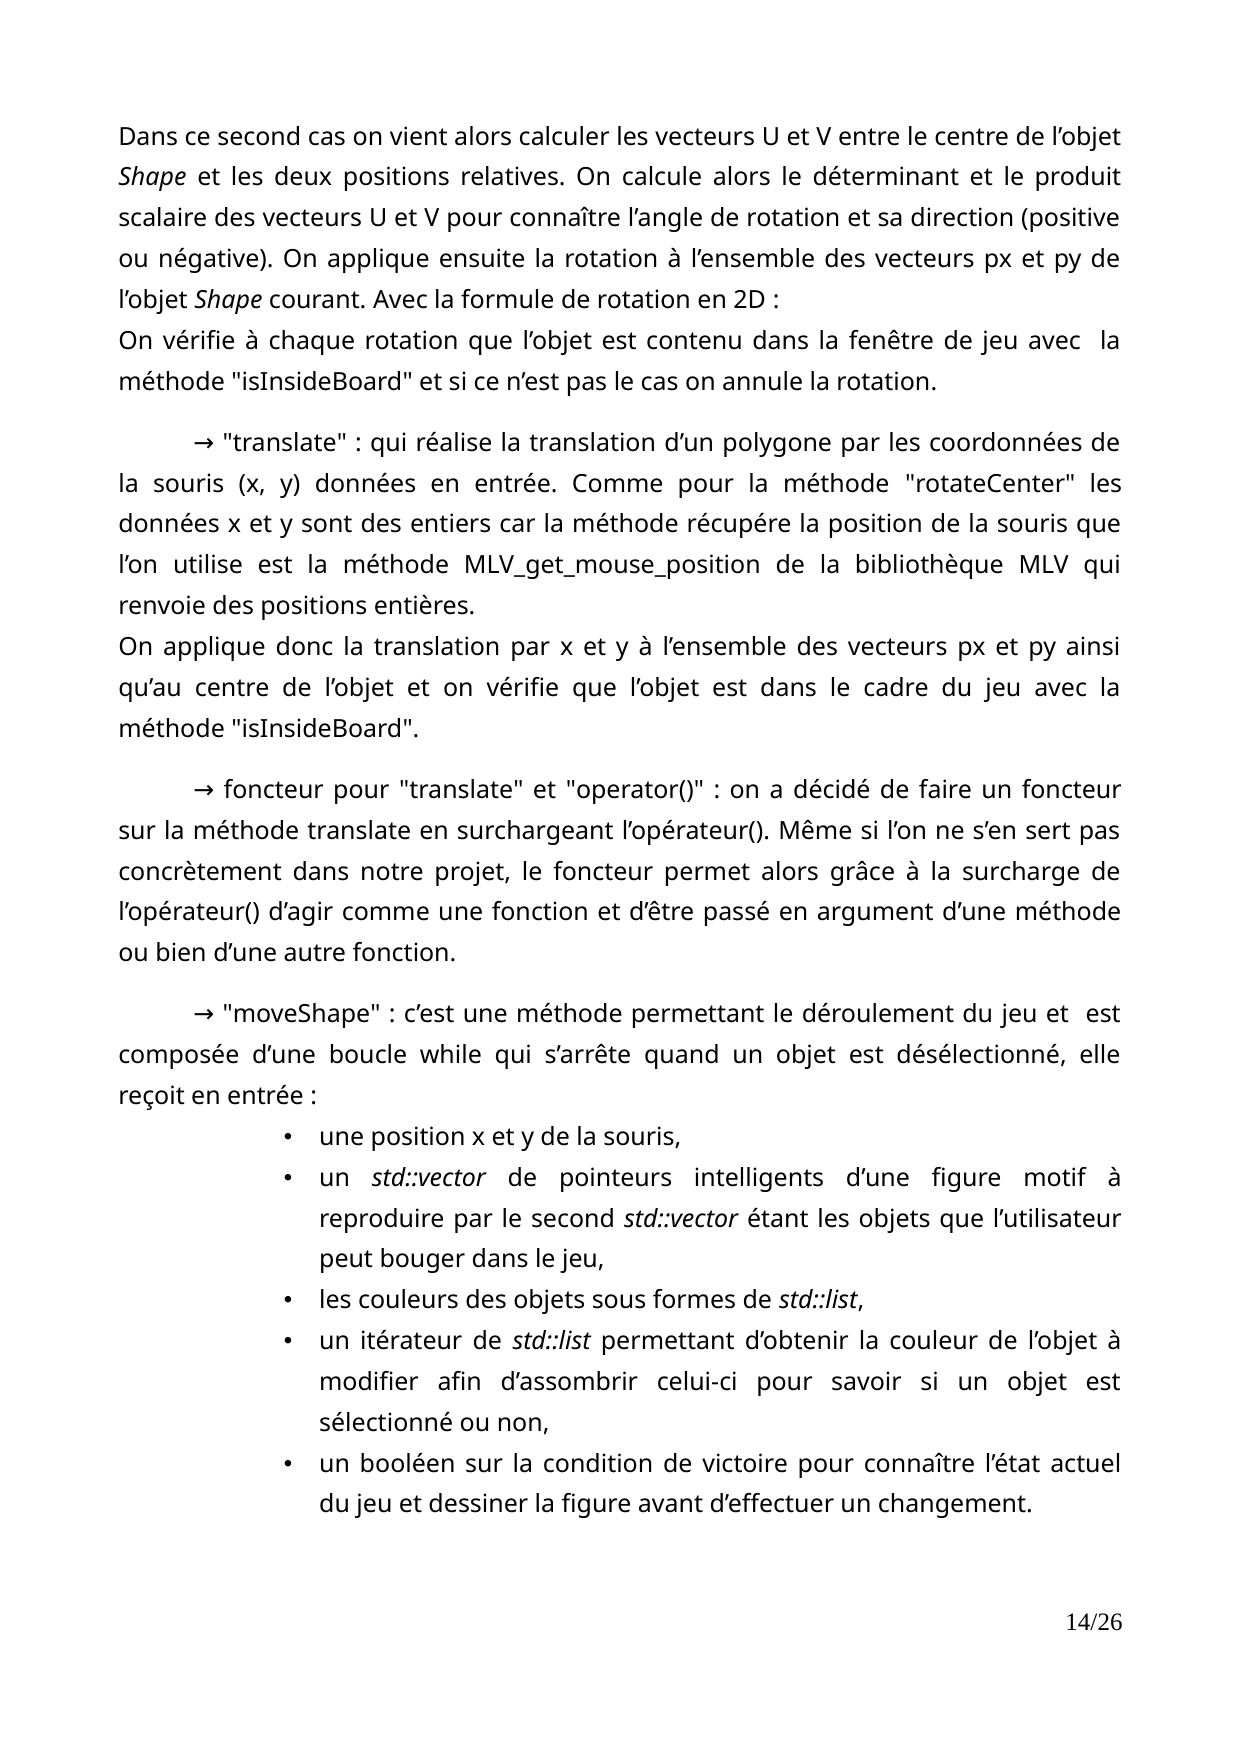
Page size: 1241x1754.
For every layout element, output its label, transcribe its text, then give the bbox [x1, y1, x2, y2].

list Dans ce second cas on vient alors calculer les vecteurs U et V entre le centre de l’objet Shape et les deux positions relatives. On calcule alors le déterminant et le produit scalaire des vecteurs U et V pour connaître l’angle de rotation et sa direction (positive ou négative). On applique ensuite la rotation à l’ensemble des vecteurs px et py de l’objet Shape courant. Avec la formule de rotation en 2D : [118, 118, 1122, 316]
text → "translate" : qui réalise la translation d’un polygone par les coordonnées de la souris (x, y) données en entrée. Comme pour la méthode "rotateCenter" les données x et y sont des entiers car la méthode récupére la position de la souris que l’on utilise est la méthode MLV_get_mouse_position de la bibliothèque MLV qui renvoie des positions entières. [118, 424, 1122, 622]
text On applique donc la translation par x et y à l’ensemble des vecteurs px et py ainsi qu’au centre de l’objet et on vérifie que l’objet est dans le cadre du jeu avec la méthode "isInsideBoard". [118, 628, 1122, 744]
text On vérifie à chaque rotation que l’objet est contenu dans la fenêtre de jeu avec la méthode "isInsideBoard" et si ce n’est pas le cas on annule la rotation. [118, 322, 1122, 397]
list un std::vector de pointeurs intelligents d’une figure motif à reproduire par le second std::vector étant les objets que l’utilisateur peut bouger dans le jeu, [283, 1159, 1122, 1275]
list un itérateur de std::list permettant d’obtenir la couleur de l’objet à modifier afin d’assombrir celui-ci pour savoir si un objet est sélectionné ou non, [283, 1323, 1122, 1438]
text → "moveShape" : c’est une méthode permettant le déroulement du jeu et est composée d’une boucle while qui s’arrête quand un objet est désélectionné, elle reçoit en entrée : [118, 996, 1122, 1112]
text → foncteur pour "translate" et "operator()" : on a décidé de faire un foncteur sur la méthode translate en surchargeant l’opérateur(). Même si l’on ne s’en sert pas concrètement dans notre projet, le foncteur permet alors grâce à la surcharge de l’opérateur() d’agir comme une fonction et d’être passé en argument d’une méthode ou bien d’une autre fonction. [118, 771, 1122, 969]
list les couleurs des objets sous formes de std::list, [283, 1282, 1122, 1316]
list une position x et y de la souris, [283, 1118, 1122, 1153]
list un booléen sur la condition de victoire pour connaître l’état actuel du jeu et dessiner la figure avant d’effectuer un changement. [283, 1445, 1122, 1520]
